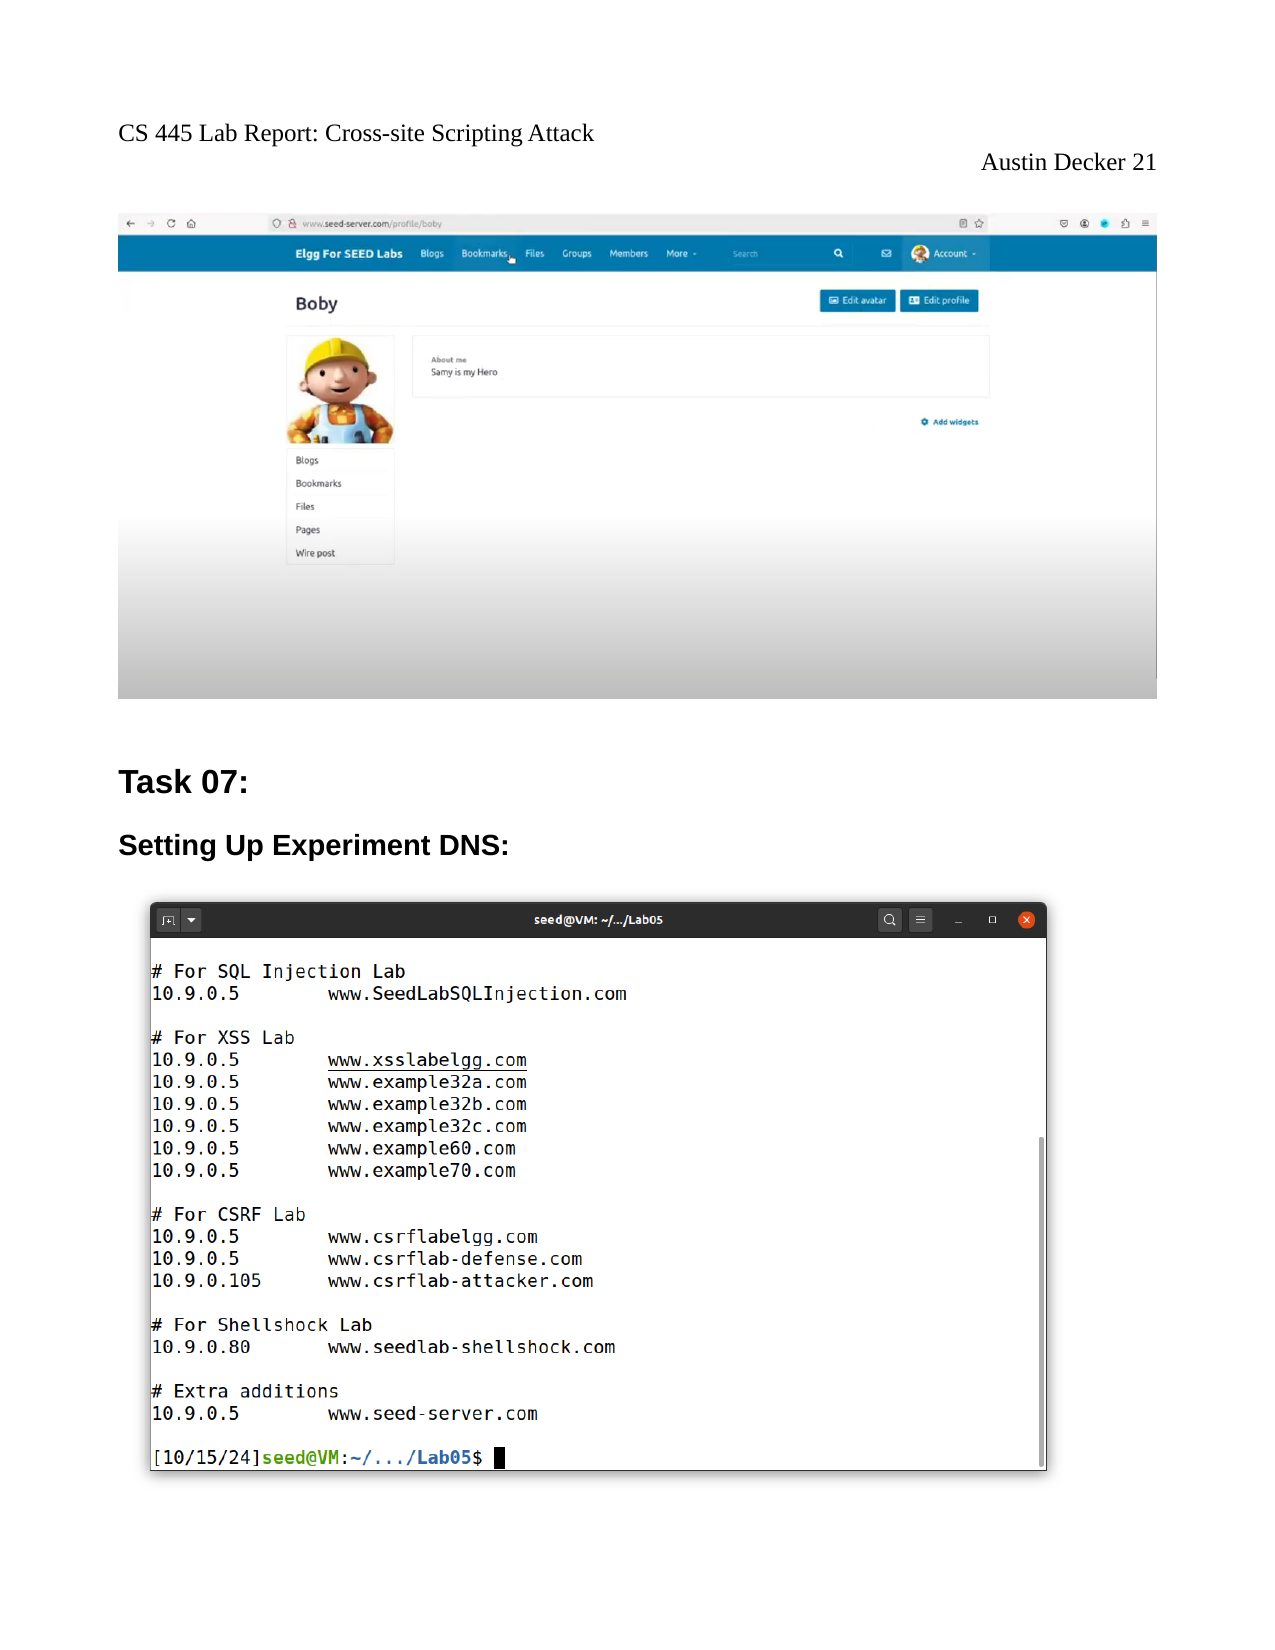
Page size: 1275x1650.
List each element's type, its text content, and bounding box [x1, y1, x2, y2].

picture [882, 249, 891, 257]
picture [378, 249, 403, 258]
picture [564, 250, 591, 257]
picture [463, 250, 517, 265]
picture [297, 249, 320, 260]
picture [422, 250, 444, 258]
picture [835, 249, 842, 257]
picture [118, 213, 1157, 699]
picture [345, 250, 373, 259]
picture [668, 251, 687, 257]
picture [734, 252, 758, 256]
picture [323, 250, 341, 257]
picture [128, 883, 1068, 1494]
subtitle Setting Up Experiment DNS: [118, 828, 1157, 861]
picture [526, 250, 544, 256]
picture [611, 251, 648, 257]
subtitle Task 07: [118, 762, 1157, 801]
